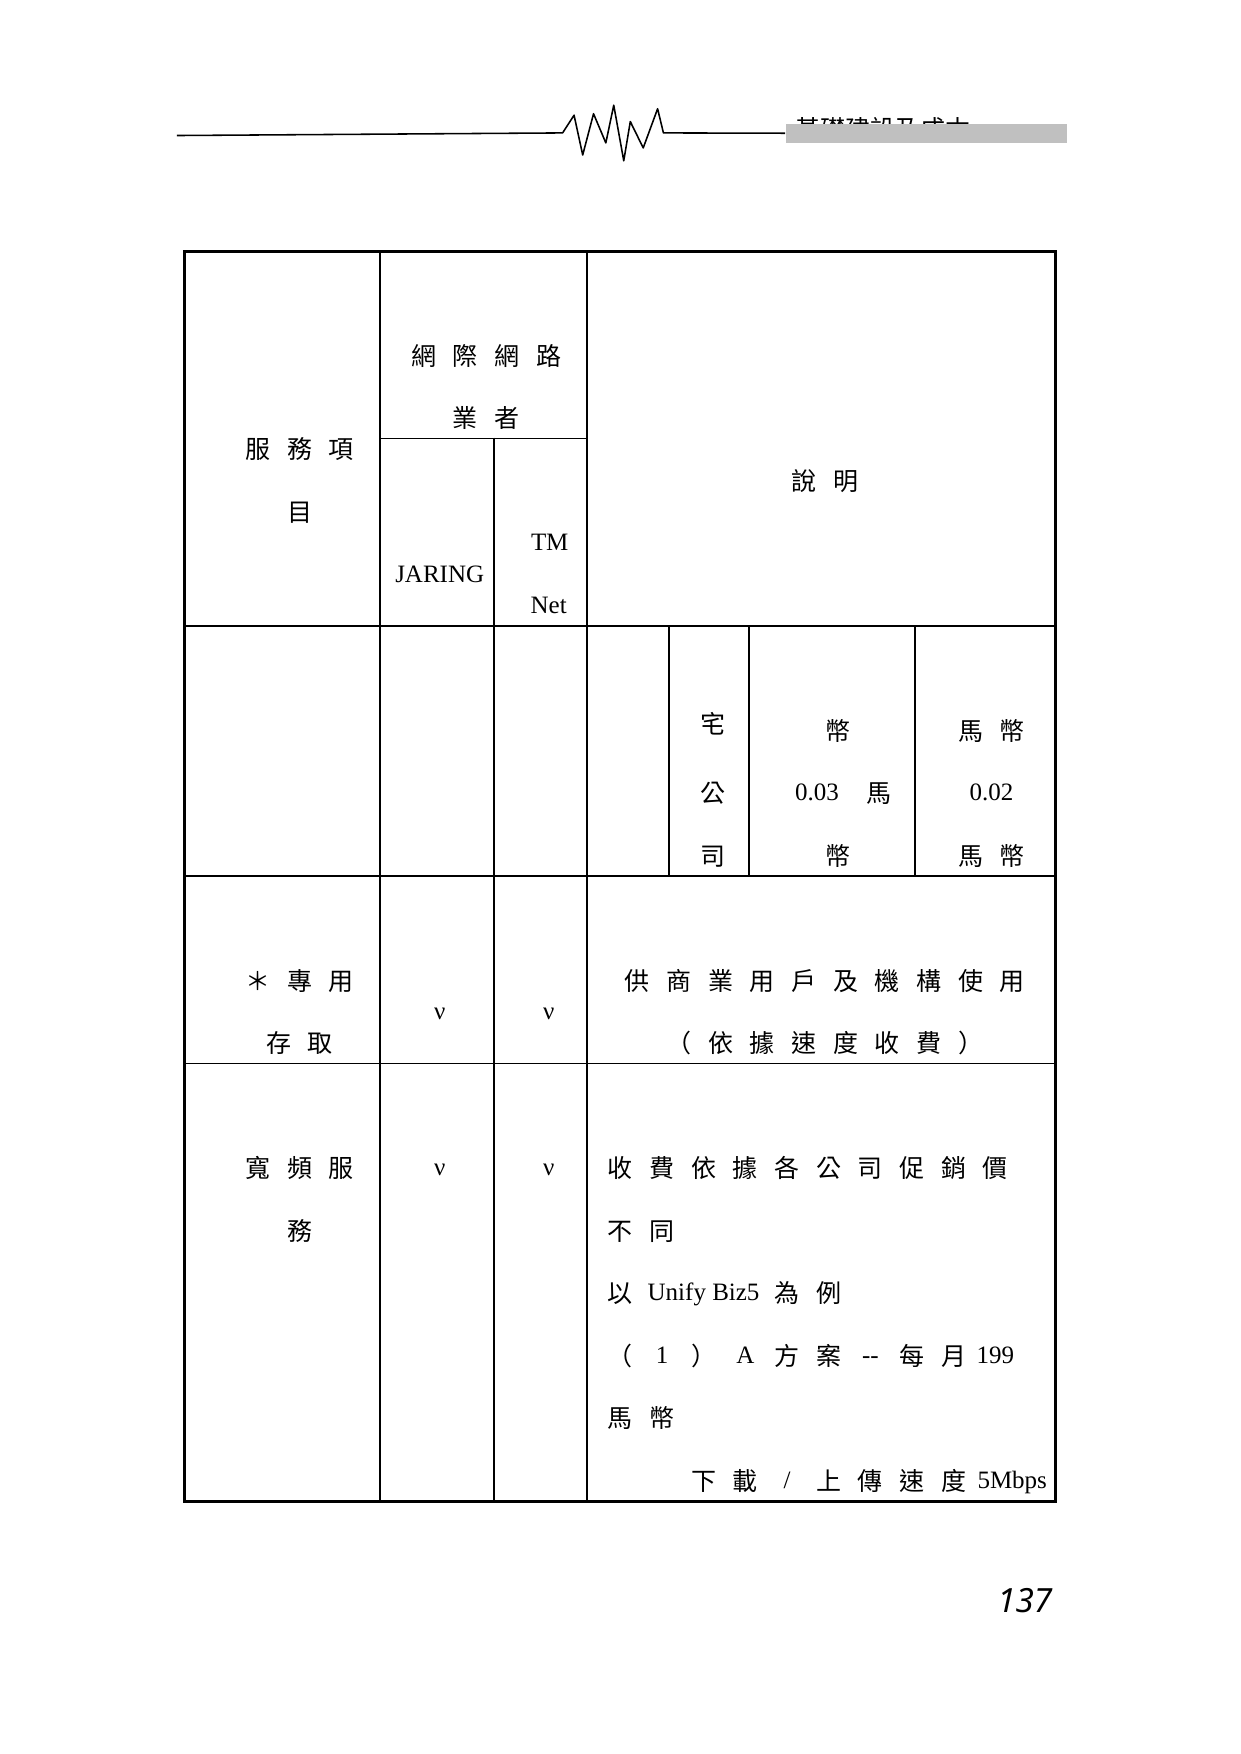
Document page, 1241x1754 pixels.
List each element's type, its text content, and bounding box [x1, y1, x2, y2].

table_header 服務項目 [186, 253, 379, 625]
table_cell [495, 627, 586, 875]
table_cell [186, 627, 379, 875]
table_cell 供商業用戶及機構使用（依據速度收費） [588, 877, 1054, 1063]
table_cell ＊專用存取 [186, 877, 379, 1063]
table_cell [588, 627, 668, 875]
table_cell 收費依據各公司促銷價不同 以Unify Biz5為例 （1）A方案--每月199馬幣 下載/上傳速度5Mbps [588, 1064, 1054, 1500]
table_cell ν [495, 877, 586, 1063]
table_cell 宅 公司 [670, 627, 748, 875]
table_header 網際網路業者 [381, 253, 586, 438]
table_cell ν [381, 1064, 493, 1500]
table_cell ν [381, 877, 493, 1063]
table_cell 寬頻服務 [186, 1064, 379, 1500]
table_header 說明 [588, 253, 1054, 625]
table_cell JARING [381, 439, 493, 625]
table_cell 馬幣 0.02馬幣 [916, 627, 1054, 875]
table_cell 幣 0.03馬幣 [750, 627, 914, 875]
table_cell [381, 627, 493, 875]
table_cell TM Net [495, 439, 586, 625]
table_cell ν [495, 1064, 586, 1500]
